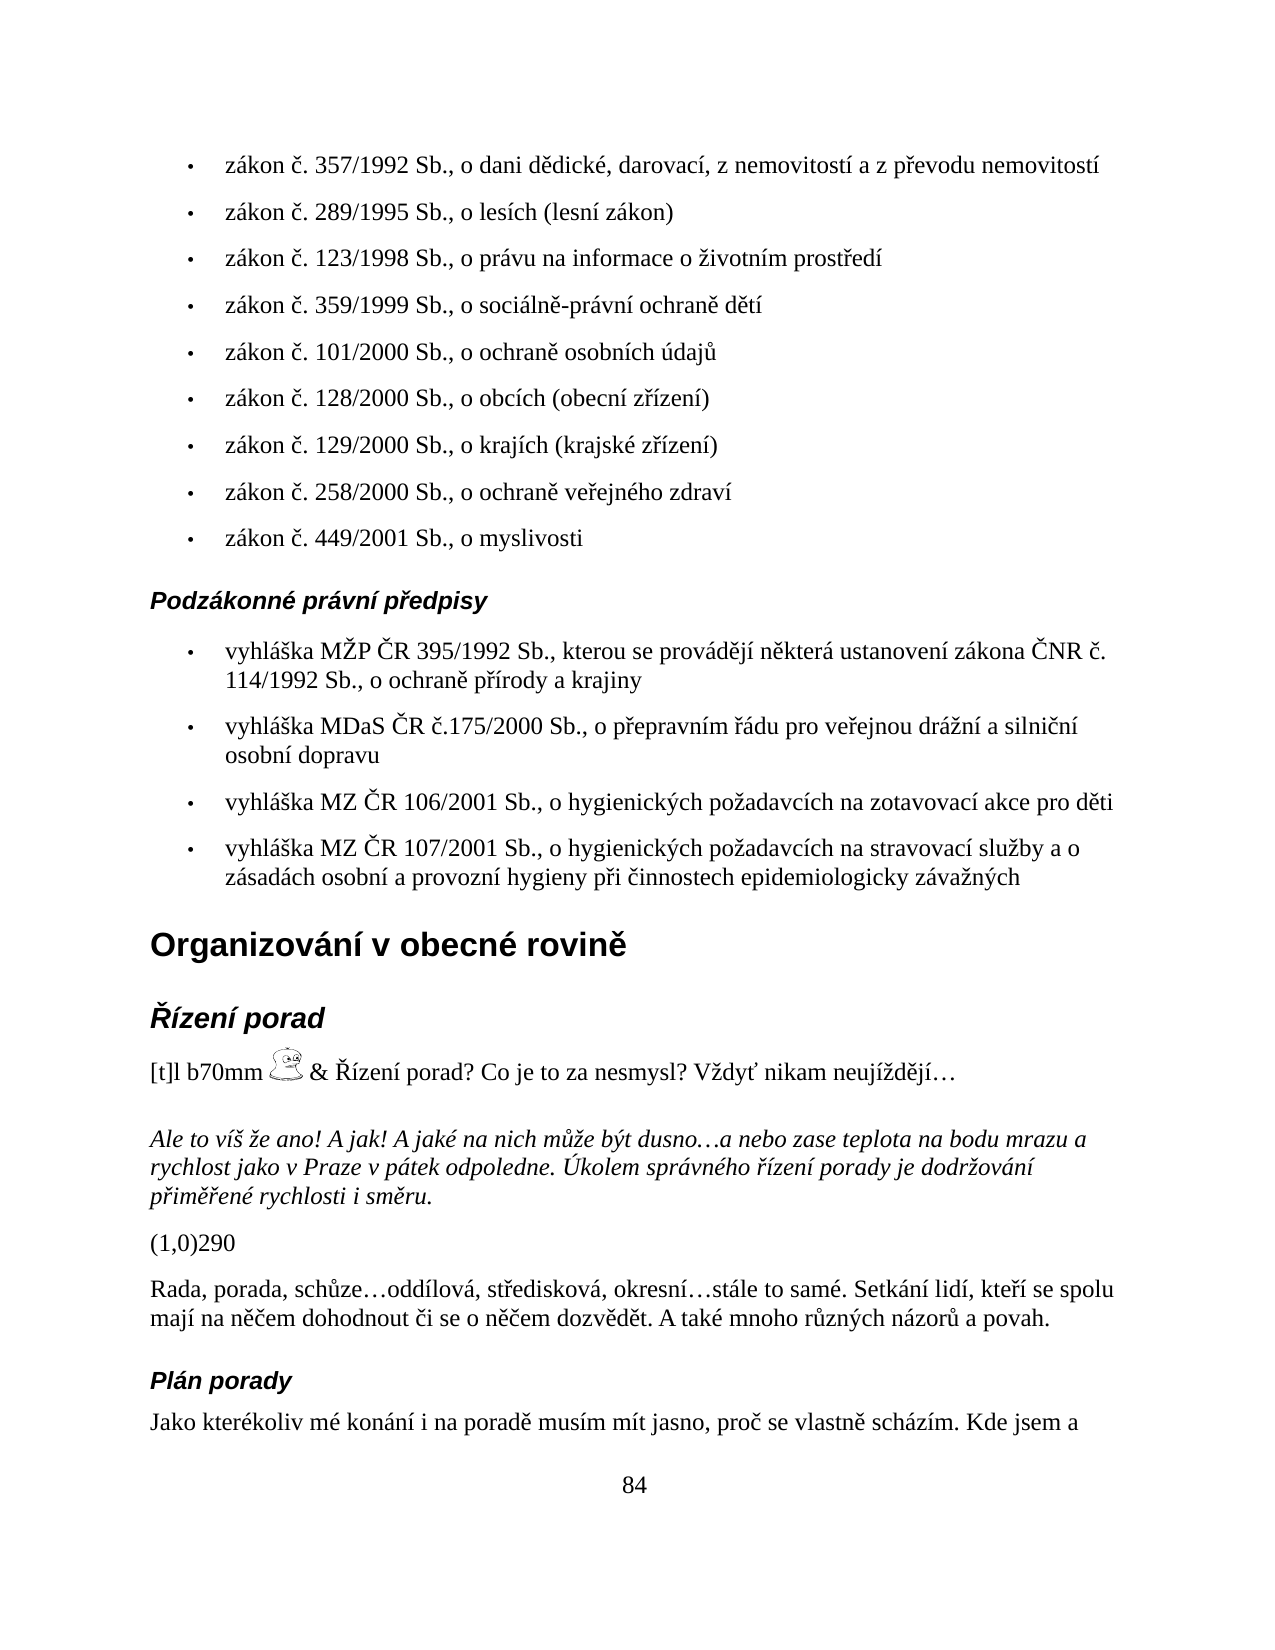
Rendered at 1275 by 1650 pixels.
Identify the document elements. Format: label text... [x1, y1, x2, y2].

subtitle Řízení porad [150, 1001, 1125, 1035]
text Ale to víš že ano! A jak! A jaké na nich může být dusno…a nebo zase teplota na bodu mrazu a rychlost jako v Praze v pátek odpoledne. Úkolem správného řízení porady je dodržování přiměřené rychlosti i směru. [150, 1124, 1125, 1210]
list zákon č. 449/2001 Sb., o myslivosti [187, 523, 1125, 552]
list zákon č. 129/2000 Sb., o krajích (krajské zřízení) [187, 430, 1125, 459]
list zákon č. 123/1998 Sb., o právu na informace o životním prostředí [187, 243, 1125, 272]
text Jako kterékoliv mé konání i na poradě musím mít jasno, proč se vlastně scházím. Kde jsem a [150, 1407, 1125, 1436]
subtitle Podzákonné právní předpisy [150, 586, 1125, 614]
list zákon č. 289/1995 Sb., o lesích (lesní zákon) [187, 197, 1125, 225]
list zákon č. 128/2000 Sb., o obcích (obecní zřízení) [187, 383, 1125, 412]
list vyhláška MDaS ČR č.175/2000 Sb., o přepravním řádu pro veřejnou drážní a silniční osobní dopravu [187, 711, 1125, 769]
list zákon č. 357/1992 Sb., o dani dědické, darovací, z nemovitostí a z převodu nemovitostí [187, 150, 1125, 179]
list zákon č. 258/2000 Sb., o ochraně veřejného zdraví [187, 477, 1125, 505]
subtitle Organizování v obecné rovině [150, 925, 1125, 964]
list zákon č. 101/2000 Sb., o ochraně osobních údajů [187, 337, 1125, 365]
subtitle Plán porady [150, 1366, 1125, 1394]
list vyhláška MZ ČR 106/2001 Sb., o hygienických požadavcích na zotavovací akce pro děti [187, 787, 1125, 816]
list vyhláška MŽP ČR 395/1992 Sb., kterou se provádějí některá ustanovení zákona ČNR č. 114/1992 Sb., o ochraně přírody a krajiny [187, 636, 1125, 693]
list vyhláška MZ ČR 107/2001 Sb., o hygienických požadavcích na stravovací služby a o zásadách osobní a provozní hygieny při činnostech epidemiologicky závažných [187, 833, 1125, 891]
list zákon č. 359/1999 Sb., o sociálně-právní ochraně dětí [187, 290, 1125, 319]
text [t]l b70mm & Řízení porad? Co je to za nesmysl? Vždyť nikam neujíždějí… [150, 1047, 1125, 1115]
text Rada, porada, schůze…oddílová, středisková, okresní…stále to samé. Setkání lidí, kteří se spolu mají na něčem dohodnout či se o něčem dozvědět. A také mnoho různých názorů a povah. [150, 1274, 1125, 1332]
text (1,0)290 [150, 1228, 1125, 1257]
